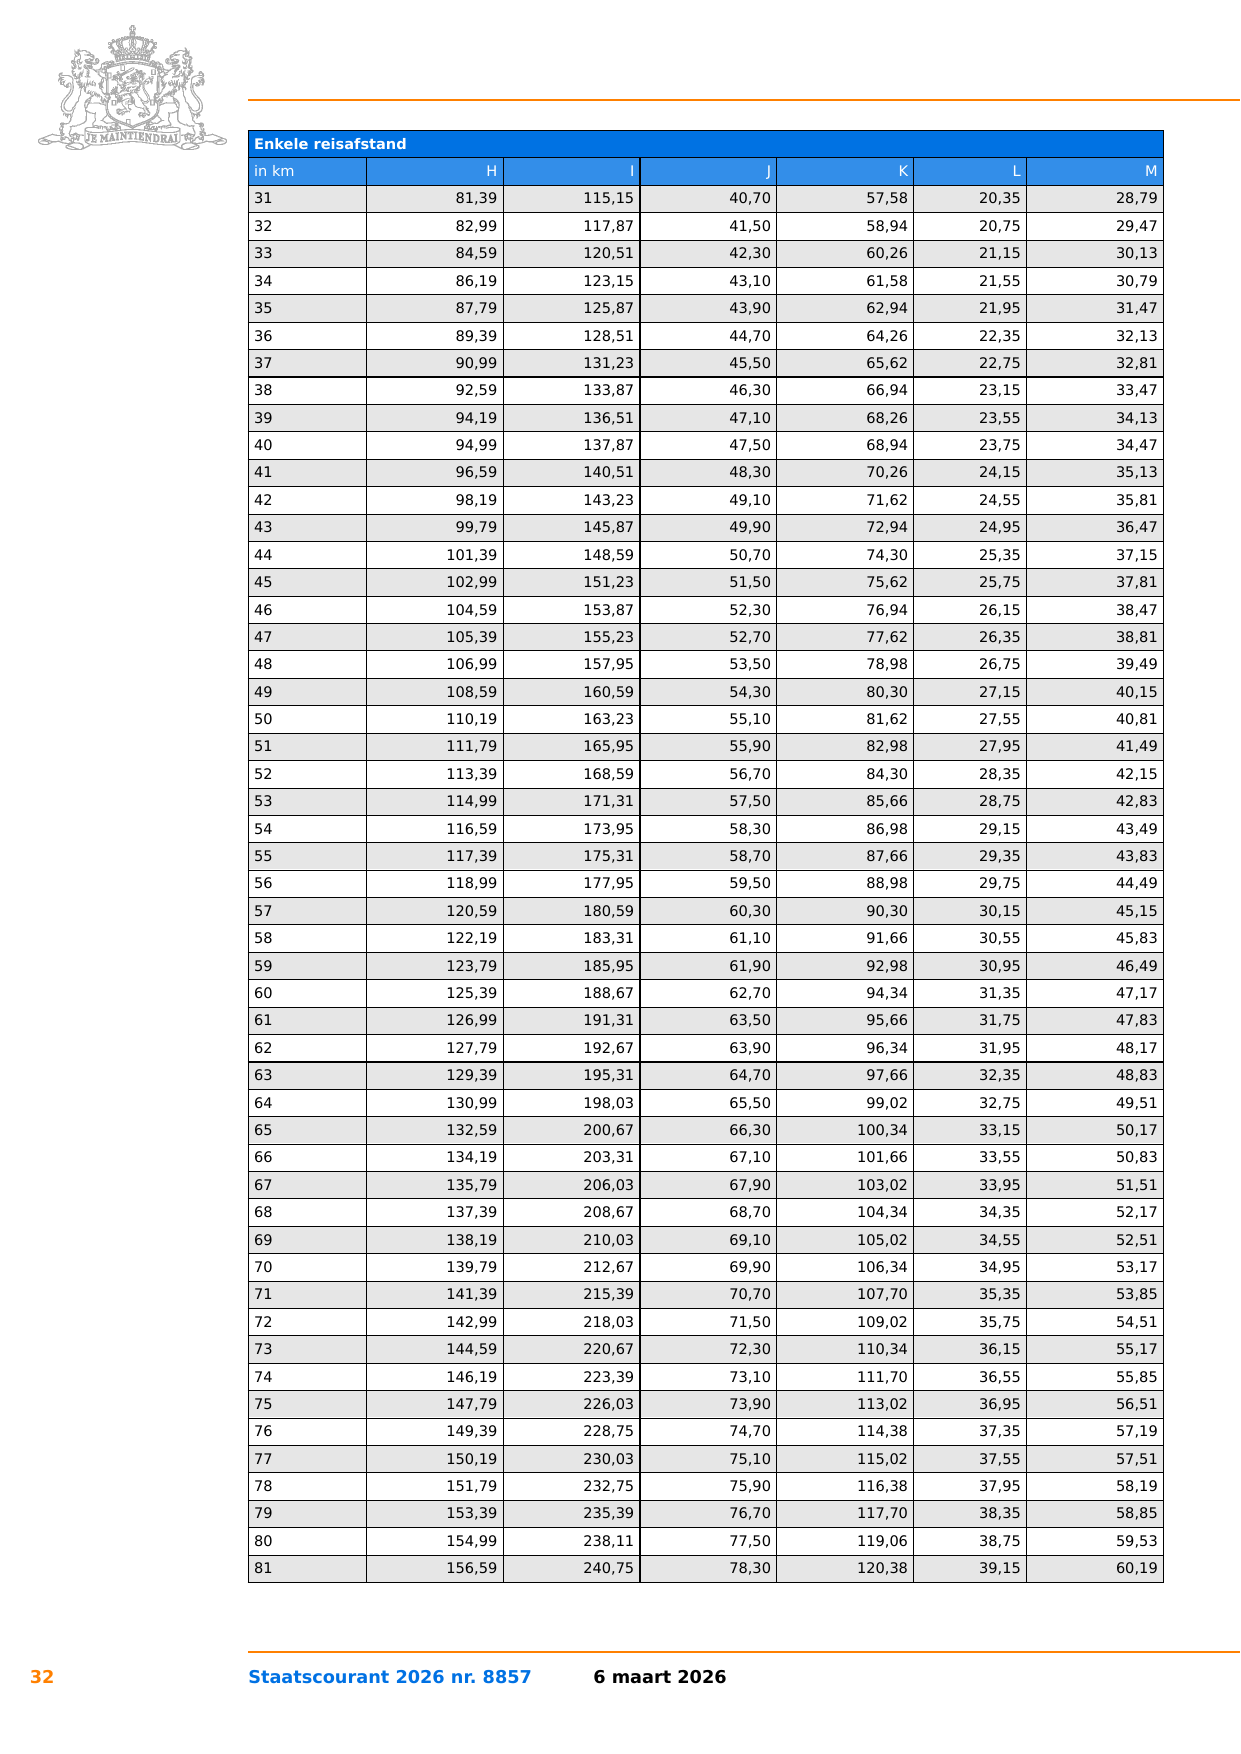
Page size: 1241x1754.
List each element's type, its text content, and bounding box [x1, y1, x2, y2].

table_cell 86,98 [777, 816, 913, 842]
table_cell 148,59 [504, 542, 639, 568]
table_cell 23,75 [914, 432, 1026, 459]
table_cell 150,19 [367, 1446, 503, 1472]
table_cell 130,99 [367, 1090, 503, 1116]
table_cell 69 [249, 1227, 366, 1253]
table_cell 70 [249, 1254, 366, 1281]
table_cell 40,15 [1027, 679, 1163, 705]
table_cell 34 [249, 268, 366, 294]
table_cell 63,50 [641, 1008, 776, 1034]
table_cell 58,85 [1027, 1501, 1163, 1527]
table_cell 72,30 [641, 1336, 776, 1363]
table_cell M [1027, 158, 1163, 185]
table_cell 76,94 [777, 597, 913, 623]
table_cell 36,15 [914, 1336, 1026, 1363]
table_cell 118,99 [367, 871, 503, 897]
table_cell 35,75 [914, 1309, 1026, 1335]
table_cell 32,35 [914, 1063, 1026, 1089]
table_cell 96,59 [367, 460, 503, 486]
table_cell 109,02 [777, 1309, 913, 1335]
table_cell 69,10 [641, 1227, 776, 1253]
table_cell 60,30 [641, 898, 776, 924]
table_cell 220,67 [504, 1336, 639, 1363]
table_cell 153,87 [504, 597, 639, 623]
table_cell 82,99 [367, 213, 503, 239]
table_cell 175,31 [504, 843, 639, 869]
table_cell 66 [249, 1145, 366, 1171]
table_cell 56,51 [1027, 1391, 1163, 1417]
table_cell 238,11 [504, 1528, 639, 1554]
table_cell 45 [249, 569, 366, 596]
table_cell 31,95 [914, 1035, 1026, 1061]
table_cell 105,02 [777, 1227, 913, 1253]
table_cell 28,35 [914, 761, 1026, 787]
table_cell 61,58 [777, 268, 913, 294]
table_cell 230,03 [504, 1446, 639, 1472]
table_cell 27,15 [914, 679, 1026, 705]
table_cell 43,83 [1027, 843, 1163, 869]
table_cell 62,70 [641, 980, 776, 1007]
table_cell 37,55 [914, 1446, 1026, 1472]
table_cell 65 [249, 1117, 366, 1143]
table_cell 215,39 [504, 1282, 639, 1308]
table_cell 49,90 [641, 515, 776, 541]
table_cell 131,23 [504, 350, 639, 376]
table_cell 24,95 [914, 515, 1026, 541]
table_cell 57,58 [777, 186, 913, 212]
table_cell 165,95 [504, 734, 639, 760]
table_cell 127,79 [367, 1035, 503, 1061]
table_cell 46,30 [641, 378, 776, 404]
table_cell 25,35 [914, 542, 1026, 568]
table_cell 92,98 [777, 953, 913, 979]
table_cell 31,47 [1027, 295, 1163, 322]
table_cell 20,35 [914, 186, 1026, 212]
table_cell 75,90 [641, 1473, 776, 1500]
table_cell 37,81 [1027, 569, 1163, 596]
table_cell 42,15 [1027, 761, 1163, 787]
table_cell 36,95 [914, 1391, 1026, 1417]
table_cell 35,13 [1027, 460, 1163, 486]
table_cell 61 [249, 1008, 366, 1034]
table_cell L [914, 158, 1026, 185]
table_cell 75 [249, 1391, 366, 1417]
table_cell 44,70 [641, 323, 776, 349]
table_cell 59 [249, 953, 366, 979]
table_cell 30,95 [914, 953, 1026, 979]
table_cell 132,59 [367, 1117, 503, 1143]
table_cell 94,34 [777, 980, 913, 1007]
table_cell 62 [249, 1035, 366, 1061]
table_cell 33,95 [914, 1172, 1026, 1198]
table_cell 151,23 [504, 569, 639, 596]
table_cell 123,15 [504, 268, 639, 294]
table_cell 53,50 [641, 651, 776, 678]
table_cell 113,02 [777, 1391, 913, 1417]
table_cell 123,79 [367, 953, 503, 979]
table_cell 55 [249, 843, 366, 869]
table_cell 26,35 [914, 624, 1026, 650]
table_cell 64,70 [641, 1063, 776, 1089]
table_cell 168,59 [504, 761, 639, 787]
table_cell K [777, 158, 913, 185]
table_cell 173,95 [504, 816, 639, 842]
table_cell 52,30 [641, 597, 776, 623]
table_cell 45,83 [1027, 925, 1163, 952]
table_cell 64 [249, 1090, 366, 1116]
table_cell 120,59 [367, 898, 503, 924]
table_cell 206,03 [504, 1172, 639, 1198]
table_cell 78,30 [641, 1556, 776, 1582]
table_cell 81 [249, 1556, 366, 1582]
table_cell 55,85 [1027, 1364, 1163, 1390]
table_cell 160,59 [504, 679, 639, 705]
table_cell 74,30 [777, 542, 913, 568]
table_cell 44 [249, 542, 366, 568]
table_cell 32,81 [1027, 350, 1163, 376]
table_cell 51 [249, 734, 366, 760]
table_cell 44,49 [1027, 871, 1163, 897]
table_cell 84,30 [777, 761, 913, 787]
table_cell 51,50 [641, 569, 776, 596]
table_cell 36,55 [914, 1364, 1026, 1390]
table_cell 77 [249, 1446, 366, 1472]
table_cell 113,39 [367, 761, 503, 787]
table_cell 31,35 [914, 980, 1026, 1007]
table_cell 80 [249, 1528, 366, 1554]
table_cell 71 [249, 1282, 366, 1308]
table_cell 141,39 [367, 1282, 503, 1308]
table_cell 41,50 [641, 213, 776, 239]
table_cell 122,19 [367, 925, 503, 952]
table_cell 45,50 [641, 350, 776, 376]
table_cell 90,99 [367, 350, 503, 376]
table_cell 86,19 [367, 268, 503, 294]
table_cell 31 [249, 186, 366, 212]
table_cell 25,75 [914, 569, 1026, 596]
table_cell 33,55 [914, 1145, 1026, 1171]
table_cell 68,70 [641, 1199, 776, 1226]
table_cell 63,90 [641, 1035, 776, 1061]
table_cell 54,30 [641, 679, 776, 705]
table_cell 57 [249, 898, 366, 924]
table_cell 92,59 [367, 378, 503, 404]
table_cell 33,15 [914, 1117, 1026, 1143]
table_cell 232,75 [504, 1473, 639, 1500]
table_cell 48,17 [1027, 1035, 1163, 1061]
table_cell 65,50 [641, 1090, 776, 1116]
table_cell 42,83 [1027, 789, 1163, 815]
table_cell 47,83 [1027, 1008, 1163, 1034]
table_cell 106,99 [367, 651, 503, 678]
table_cell 39,15 [914, 1556, 1026, 1582]
table_cell 73,90 [641, 1391, 776, 1417]
table_cell 23,55 [914, 405, 1026, 431]
table_cell 57,51 [1027, 1446, 1163, 1472]
table_cell 98,19 [367, 487, 503, 513]
table_cell 55,90 [641, 734, 776, 760]
table_cell 37,95 [914, 1473, 1026, 1500]
table_cell 43,10 [641, 268, 776, 294]
table_cell 99,02 [777, 1090, 913, 1116]
table_cell 79 [249, 1501, 366, 1527]
table_cell 153,39 [367, 1501, 503, 1527]
table_cell 188,67 [504, 980, 639, 1007]
table_cell 235,39 [504, 1501, 639, 1527]
table_cell 67,90 [641, 1172, 776, 1198]
table_cell 228,75 [504, 1419, 639, 1445]
table_cell 68,26 [777, 405, 913, 431]
table_cell 128,51 [504, 323, 639, 349]
table_cell 32,75 [914, 1090, 1026, 1116]
table_cell 137,87 [504, 432, 639, 459]
table_cell 32 [249, 213, 366, 239]
table_cell 53,85 [1027, 1282, 1163, 1308]
table_cell 36,47 [1027, 515, 1163, 541]
table_cell 60,26 [777, 241, 913, 267]
table_cell 40 [249, 432, 366, 459]
table_cell 75,62 [777, 569, 913, 596]
table_cell 115,15 [504, 186, 639, 212]
table_cell 103,02 [777, 1172, 913, 1198]
table_cell 39 [249, 405, 366, 431]
table_cell 30,15 [914, 898, 1026, 924]
table_cell 42,30 [641, 241, 776, 267]
table_cell 48,83 [1027, 1063, 1163, 1089]
table_cell 22,75 [914, 350, 1026, 376]
table_cell 53 [249, 789, 366, 815]
table_cell 77,62 [777, 624, 913, 650]
table_cell 47,17 [1027, 980, 1163, 1007]
table_cell 84,59 [367, 241, 503, 267]
table_cell 99,79 [367, 515, 503, 541]
table_cell 117,39 [367, 843, 503, 869]
table_cell 218,03 [504, 1309, 639, 1335]
table_cell 223,39 [504, 1364, 639, 1390]
table_cell 62,94 [777, 295, 913, 322]
table_cell 47 [249, 624, 366, 650]
table_cell 203,31 [504, 1145, 639, 1171]
table_cell 73 [249, 1336, 366, 1363]
table_cell 30,79 [1027, 268, 1163, 294]
table_cell 35,35 [914, 1282, 1026, 1308]
table_cell J [641, 158, 776, 185]
table_cell 71,50 [641, 1309, 776, 1335]
table_cell 136,51 [504, 405, 639, 431]
table_cell 111,70 [777, 1364, 913, 1390]
table_cell 100,34 [777, 1117, 913, 1143]
table_cell H [367, 158, 503, 185]
table_cell 58,19 [1027, 1473, 1163, 1500]
table_cell 149,39 [367, 1419, 503, 1445]
table_cell 82,98 [777, 734, 913, 760]
table_cell 58,94 [777, 213, 913, 239]
table_cell 72,94 [777, 515, 913, 541]
table_cell 45,15 [1027, 898, 1163, 924]
table_cell 143,23 [504, 487, 639, 513]
table_cell 78 [249, 1473, 366, 1500]
table_cell 129,39 [367, 1063, 503, 1089]
table_cell 34,13 [1027, 405, 1163, 431]
table_cell 58,70 [641, 843, 776, 869]
table_cell 34,35 [914, 1199, 1026, 1226]
table_cell 134,19 [367, 1145, 503, 1171]
table_cell 60 [249, 980, 366, 1007]
table_cell 58,30 [641, 816, 776, 842]
table_cell 32,13 [1027, 323, 1163, 349]
table_cell 49,51 [1027, 1090, 1163, 1116]
table_cell 156,59 [367, 1556, 503, 1582]
table_cell 171,31 [504, 789, 639, 815]
table_cell 29,47 [1027, 213, 1163, 239]
table_cell 191,31 [504, 1008, 639, 1034]
table_cell 117,87 [504, 213, 639, 239]
table_cell 95,66 [777, 1008, 913, 1034]
table_cell 135,79 [367, 1172, 503, 1198]
table_cell 133,87 [504, 378, 639, 404]
table_cell 48,30 [641, 460, 776, 486]
table_cell 72 [249, 1309, 366, 1335]
table_cell 20,75 [914, 213, 1026, 239]
table_cell 24,55 [914, 487, 1026, 513]
table_cell 96,34 [777, 1035, 913, 1061]
table_cell 94,19 [367, 405, 503, 431]
table_cell 157,95 [504, 651, 639, 678]
table_cell 76,70 [641, 1501, 776, 1527]
table_cell 47,10 [641, 405, 776, 431]
table_cell in km [249, 158, 366, 185]
table_cell 22,35 [914, 323, 1026, 349]
table_cell 56,70 [641, 761, 776, 787]
table_cell 120,51 [504, 241, 639, 267]
table_cell 28,75 [914, 789, 1026, 815]
table_cell 71,62 [777, 487, 913, 513]
table_cell 28,79 [1027, 186, 1163, 212]
table_cell I [504, 158, 639, 185]
table_cell 54 [249, 816, 366, 842]
table_cell 21,15 [914, 241, 1026, 267]
table_cell 117,70 [777, 1501, 913, 1527]
table_cell 198,03 [504, 1090, 639, 1116]
table_cell 27,55 [914, 706, 1026, 733]
table_cell 87,79 [367, 295, 503, 322]
table_cell 37,35 [914, 1419, 1026, 1445]
table_cell 106,34 [777, 1254, 913, 1281]
table_cell 111,79 [367, 734, 503, 760]
table_cell 110,19 [367, 706, 503, 733]
table_cell 155,23 [504, 624, 639, 650]
table_cell 226,03 [504, 1391, 639, 1417]
table_cell 104,34 [777, 1199, 913, 1226]
table_cell 177,95 [504, 871, 639, 897]
table_cell 38,81 [1027, 624, 1163, 650]
table_cell 54,51 [1027, 1309, 1163, 1335]
table_cell 67,10 [641, 1145, 776, 1171]
table_cell 46,49 [1027, 953, 1163, 979]
table_cell 43,49 [1027, 816, 1163, 842]
table_cell 56 [249, 871, 366, 897]
table_cell 59,50 [641, 871, 776, 897]
table_cell 208,67 [504, 1199, 639, 1226]
table_cell 75,10 [641, 1446, 776, 1472]
table_cell 38,75 [914, 1528, 1026, 1554]
table_cell 26,15 [914, 597, 1026, 623]
table_cell 87,66 [777, 843, 913, 869]
table_cell 115,02 [777, 1446, 913, 1472]
table_cell 195,31 [504, 1063, 639, 1089]
table_cell 50,70 [641, 542, 776, 568]
table_cell 101,39 [367, 542, 503, 568]
table_cell 38,35 [914, 1501, 1026, 1527]
table_cell 185,95 [504, 953, 639, 979]
table_cell 33 [249, 241, 366, 267]
table_cell 51,51 [1027, 1172, 1163, 1198]
table_cell 81,39 [367, 186, 503, 212]
table_cell 68 [249, 1199, 366, 1226]
table_cell 90,30 [777, 898, 913, 924]
table_cell 52,51 [1027, 1227, 1163, 1253]
table_cell 29,35 [914, 843, 1026, 869]
table_cell 48 [249, 651, 366, 678]
table_cell 29,15 [914, 816, 1026, 842]
table_cell 50,17 [1027, 1117, 1163, 1143]
table_cell 80,30 [777, 679, 913, 705]
table_cell 119,06 [777, 1528, 913, 1554]
table_cell 140,51 [504, 460, 639, 486]
table_cell 24,15 [914, 460, 1026, 486]
table_cell 41 [249, 460, 366, 486]
table_cell 89,39 [367, 323, 503, 349]
table_cell 85,66 [777, 789, 913, 815]
table_cell 55,10 [641, 706, 776, 733]
table_cell 94,99 [367, 432, 503, 459]
table_cell 114,38 [777, 1419, 913, 1445]
table_cell 67 [249, 1172, 366, 1198]
table_cell 30,55 [914, 925, 1026, 952]
table_cell 50 [249, 706, 366, 733]
table_cell 35 [249, 295, 366, 322]
table_cell 40,70 [641, 186, 776, 212]
table_cell 146,19 [367, 1364, 503, 1390]
table_cell 52,17 [1027, 1199, 1163, 1226]
table_cell 59,53 [1027, 1528, 1163, 1554]
table_cell 105,39 [367, 624, 503, 650]
table_cell 151,79 [367, 1473, 503, 1500]
table_cell 101,66 [777, 1145, 913, 1171]
table_cell 43 [249, 515, 366, 541]
table_cell 37,15 [1027, 542, 1163, 568]
table_cell 61,10 [641, 925, 776, 952]
table_cell 33,47 [1027, 378, 1163, 404]
table_cell 42 [249, 487, 366, 513]
table_cell 240,75 [504, 1556, 639, 1582]
table_cell 66,30 [641, 1117, 776, 1143]
table_cell 38,47 [1027, 597, 1163, 623]
table_cell 36 [249, 323, 366, 349]
table_cell 138,19 [367, 1227, 503, 1253]
table_cell 110,34 [777, 1336, 913, 1363]
table_cell 137,39 [367, 1199, 503, 1226]
table_cell 58 [249, 925, 366, 952]
table_cell 52 [249, 761, 366, 787]
table_cell 81,62 [777, 706, 913, 733]
table_cell 74 [249, 1364, 366, 1390]
table_cell 104,59 [367, 597, 503, 623]
table_cell 61,90 [641, 953, 776, 979]
table_cell 38 [249, 378, 366, 404]
table_cell 145,87 [504, 515, 639, 541]
table_cell 65,62 [777, 350, 913, 376]
table_cell 139,79 [367, 1254, 503, 1281]
table_cell 40,81 [1027, 706, 1163, 733]
table_cell 41,49 [1027, 734, 1163, 760]
table_cell 116,38 [777, 1473, 913, 1500]
table_cell 23,15 [914, 378, 1026, 404]
table_cell 210,03 [504, 1227, 639, 1253]
table_cell 180,59 [504, 898, 639, 924]
table_cell 53,17 [1027, 1254, 1163, 1281]
table_cell 91,66 [777, 925, 913, 952]
table_cell 43,90 [641, 295, 776, 322]
table_cell 57,50 [641, 789, 776, 815]
table_cell 66,94 [777, 378, 913, 404]
table_cell 212,67 [504, 1254, 639, 1281]
table_cell 31,75 [914, 1008, 1026, 1034]
table_cell 125,87 [504, 295, 639, 322]
table_cell 88,98 [777, 871, 913, 897]
table_cell 108,59 [367, 679, 503, 705]
table_cell 52,70 [641, 624, 776, 650]
table_cell 192,67 [504, 1035, 639, 1061]
table_cell 114,99 [367, 789, 503, 815]
table_cell 64,26 [777, 323, 913, 349]
table_cell 60,19 [1027, 1556, 1163, 1582]
table_cell 30,13 [1027, 241, 1163, 267]
table_cell 26,75 [914, 651, 1026, 678]
table_cell 116,59 [367, 816, 503, 842]
table_cell 34,95 [914, 1254, 1026, 1281]
table_cell 27,95 [914, 734, 1026, 760]
table_cell 21,55 [914, 268, 1026, 294]
table_cell 78,98 [777, 651, 913, 678]
table_cell 142,99 [367, 1309, 503, 1335]
table_cell 126,99 [367, 1008, 503, 1034]
table_cell 76 [249, 1419, 366, 1445]
table_cell 125,39 [367, 980, 503, 1007]
table_cell 37 [249, 350, 366, 376]
table_cell 50,83 [1027, 1145, 1163, 1171]
table_cell 102,99 [367, 569, 503, 596]
table_cell 29,75 [914, 871, 1026, 897]
table_cell 21,95 [914, 295, 1026, 322]
table_cell 49 [249, 679, 366, 705]
table_cell 49,10 [641, 487, 776, 513]
table_cell 183,31 [504, 925, 639, 952]
table_cell 120,38 [777, 1556, 913, 1582]
table_cell 73,10 [641, 1364, 776, 1390]
table_header Enkele reisafstand [249, 131, 1163, 157]
table_cell 200,67 [504, 1117, 639, 1143]
table_cell 68,94 [777, 432, 913, 459]
table_cell 69,90 [641, 1254, 776, 1281]
table_cell 70,26 [777, 460, 913, 486]
table_cell 70,70 [641, 1282, 776, 1308]
table_cell 163,23 [504, 706, 639, 733]
table_cell 55,17 [1027, 1336, 1163, 1363]
table_cell 107,70 [777, 1282, 913, 1308]
table_cell 34,55 [914, 1227, 1026, 1253]
table_cell 57,19 [1027, 1419, 1163, 1445]
table_cell 147,79 [367, 1391, 503, 1417]
table_cell 63 [249, 1063, 366, 1089]
table_cell 97,66 [777, 1063, 913, 1089]
table_cell 46 [249, 597, 366, 623]
picture [38, 25, 227, 150]
table_cell 47,50 [641, 432, 776, 459]
table_cell 77,50 [641, 1528, 776, 1554]
table_cell 34,47 [1027, 432, 1163, 459]
table_cell 154,99 [367, 1528, 503, 1554]
table_cell 39,49 [1027, 651, 1163, 678]
table_cell 144,59 [367, 1336, 503, 1363]
table_cell 35,81 [1027, 487, 1163, 513]
table_cell 74,70 [641, 1419, 776, 1445]
